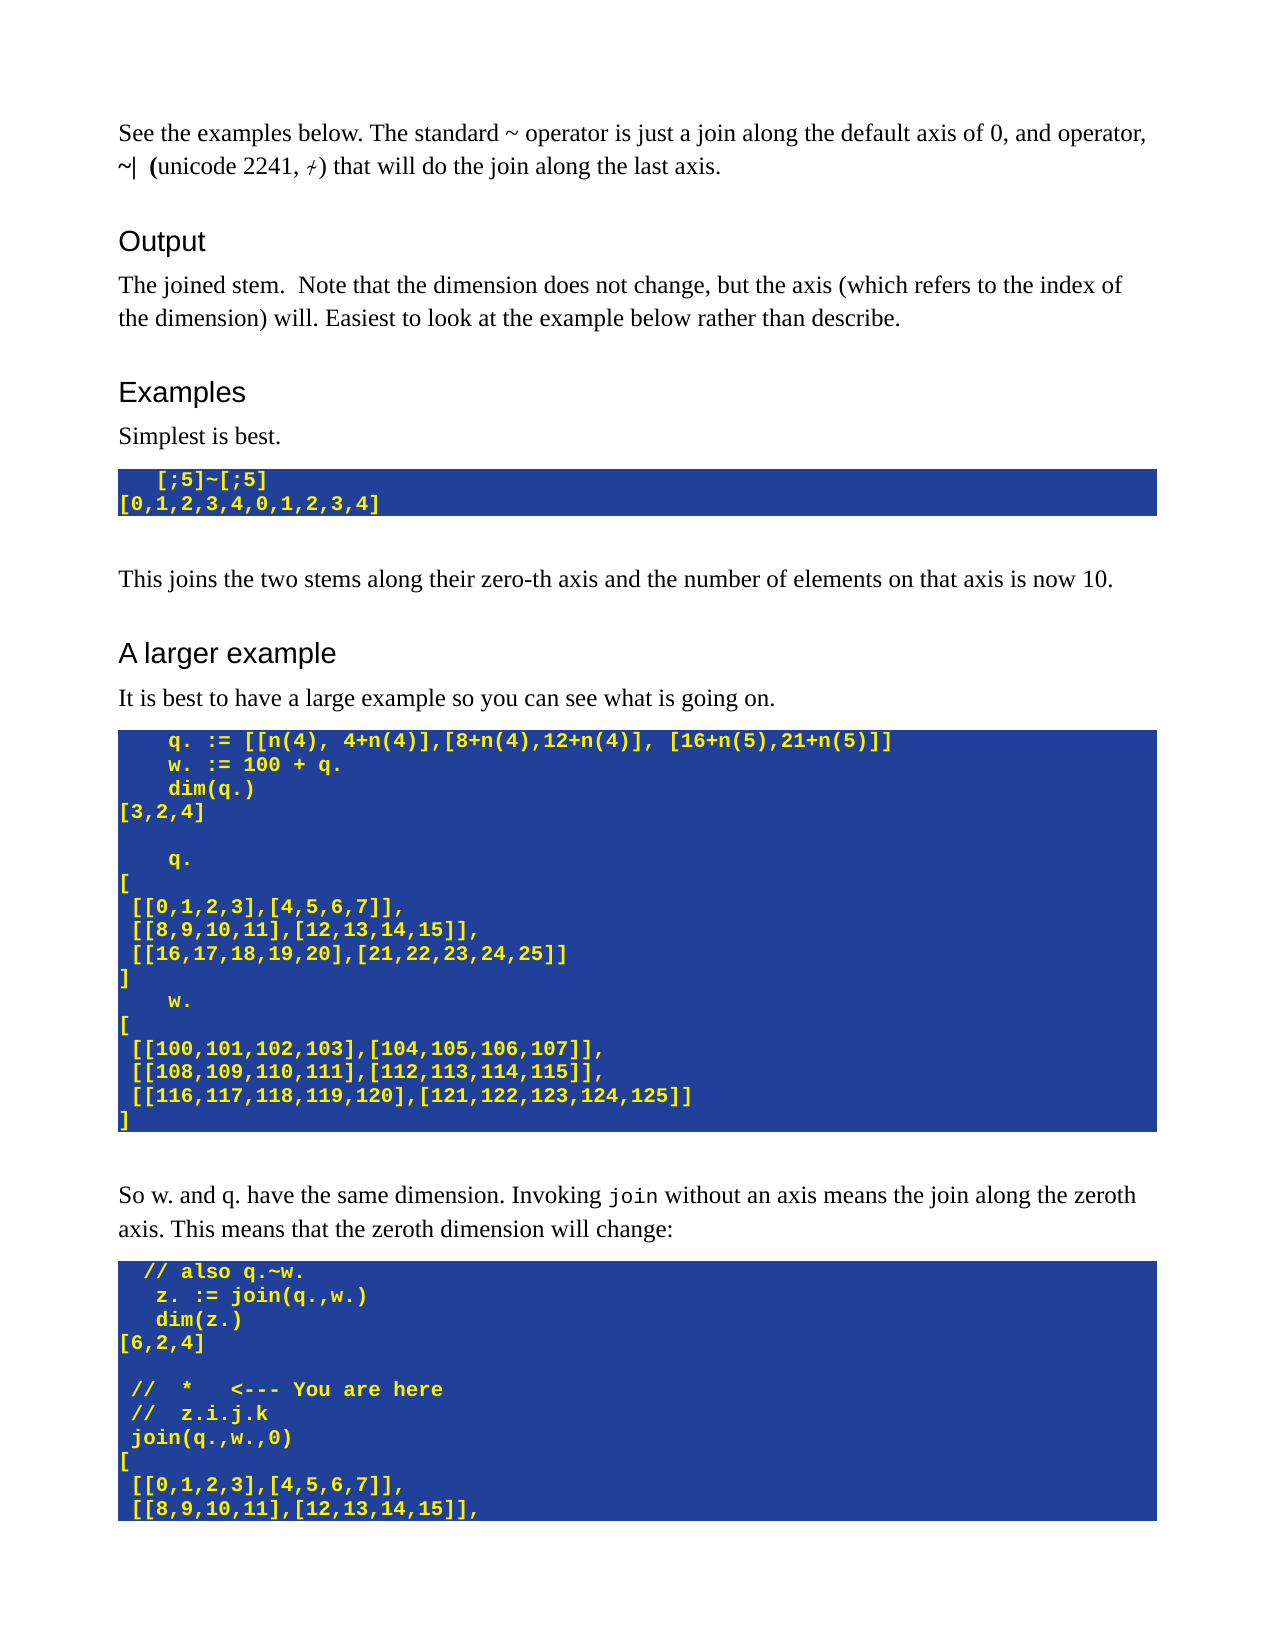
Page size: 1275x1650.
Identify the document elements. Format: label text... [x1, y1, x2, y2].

text [[100,101,102,103],[104,105,106,107]], [118, 1038, 1157, 1061]
subtitle A larger example [118, 637, 1157, 670]
text [[0,1,2,3],[4,5,6,7]], [118, 896, 1157, 919]
text The joined stem. Note that the dimension does not change, but the axis (which refers to the index of the dimension) will. Easiest to look at the example below rather than describe. [118, 270, 1157, 332]
text // * <--- You are here // z.i.j.k join(q.,w.,0) [ [[0,1,2,3],[4,5,6,7]], [[8,9,10,11],[12,13,14,15]], [118, 1356, 1157, 1521]
text It is best to have a large example so you can see what is going on. [118, 683, 1157, 711]
text [[8,9,10,11],[12,13,14,15]], [118, 919, 1157, 943]
text This joins the two stems along their zero-th axis and the number of elements on that axis is now 10. [118, 564, 1157, 593]
text [3,2,4] [118, 801, 1157, 825]
text See the examples below. The standard ~ operator is just a join along the default axis of 0, and operator, ~| (unicode 2241, ≁) that will do the join along the last axis. [118, 118, 1157, 180]
text // also q.~w. z. := join(q.,w.) [118, 1261, 1157, 1308]
subtitle Output [118, 224, 1157, 257]
text So w. and q. have the same dimension. Invoking join without an axis means the join along the zeroth axis. This means that the zeroth dimension will change: [118, 1180, 1157, 1242]
text w. := 100 + q. [118, 754, 1157, 777]
text q. [118, 848, 1157, 872]
text ] [118, 1108, 1157, 1132]
text [ [118, 872, 1157, 896]
text dim(z.) [118, 1308, 1157, 1332]
text [[16,17,18,19,20],[21,22,23,24,25]] [118, 943, 1157, 967]
text dim(q.) [118, 777, 1157, 801]
text [[116,117,118,119,120],[121,122,123,124,125]] [118, 1085, 1157, 1108]
text [0,1,2,3,4,0,1,2,3,4] [118, 493, 1157, 516]
text [[108,109,110,111],[112,113,114,115]], [118, 1061, 1157, 1085]
text q. := [[n(4), 4+n(4)],[8+n(4),12+n(4)], [16+n(5),21+n(5)]] [118, 730, 1157, 754]
subtitle Examples [118, 375, 1157, 409]
text w. [118, 990, 1157, 1014]
text [;5]~[;5] [118, 469, 1157, 493]
text [6,2,4] [118, 1332, 1157, 1356]
text ] [118, 967, 1157, 990]
text [ [118, 1014, 1157, 1038]
text Simplest is best. [118, 421, 1157, 450]
